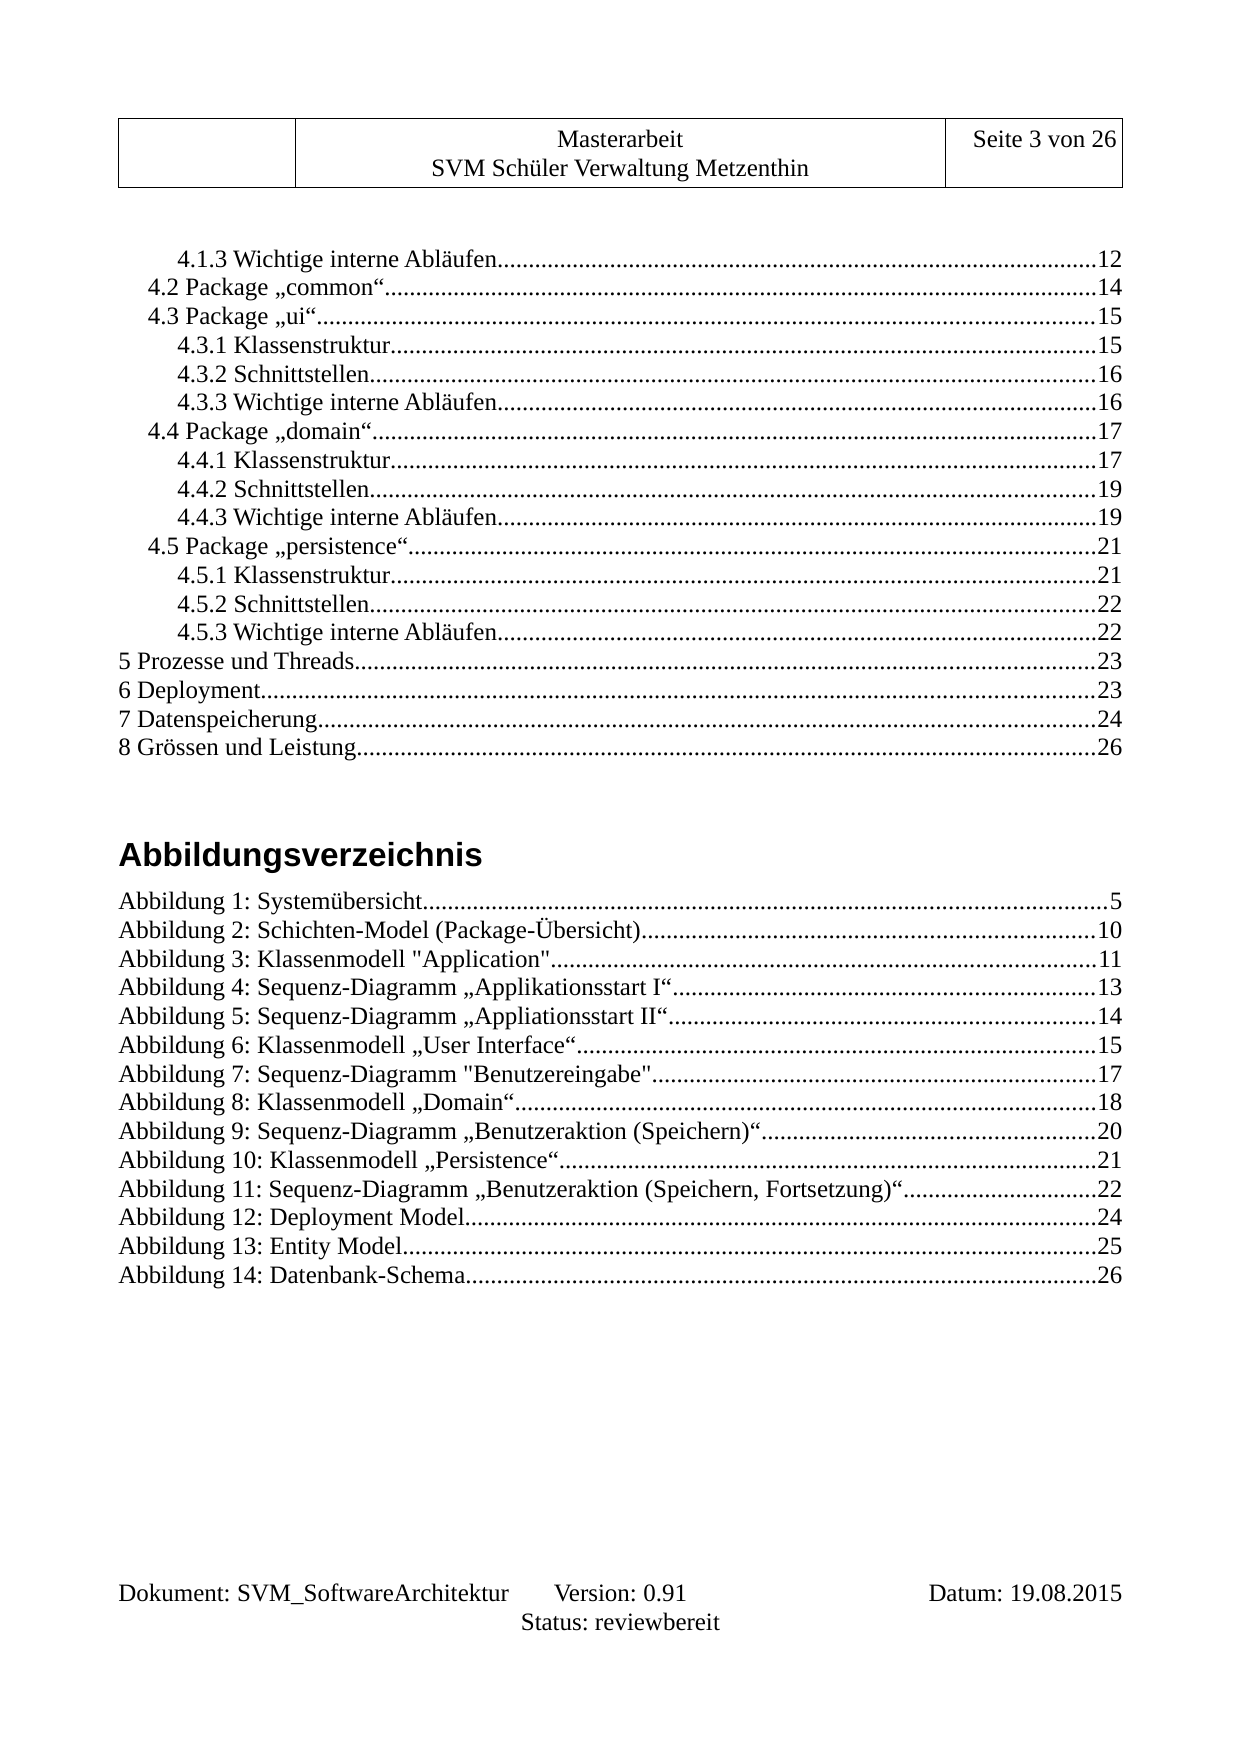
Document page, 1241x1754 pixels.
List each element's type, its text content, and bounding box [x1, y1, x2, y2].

text Abbildung 11: Sequenz-Diagramm „Benutzeraktion (Speichern, Fortsetzung)“ 22 [118, 1174, 1122, 1202]
text Abbildung 10: Klassenmodell „Persistence“ 21 [118, 1145, 1122, 1174]
text 4.3.2 Schnittstellen 16 [177, 359, 1122, 387]
text 4.2 Package „common“ 14 [148, 272, 1122, 301]
text 4.5.3 Wichtige interne Abläufen 22 [177, 617, 1122, 646]
subtitle Abbildungsverzeichnis [118, 835, 1122, 874]
text Abbildung 4: Sequenz-Diagramm „Applikationsstart I“ 13 [118, 972, 1122, 1001]
text Abbildung 6: Klassenmodell „User Interface“ 15 [118, 1030, 1122, 1059]
text 4.4.1 Klassenstruktur 17 [177, 445, 1122, 474]
text 4.3.3 Wichtige interne Abläufen 16 [177, 387, 1122, 416]
text 4.4.3 Wichtige interne Abläufen 19 [177, 502, 1122, 531]
text 4.3 Package „ui“ 15 [148, 301, 1122, 330]
text Abbildung 3: Klassenmodell "Application" 11 [118, 944, 1122, 972]
text 4.1.3 Wichtige interne Abläufen 12 [177, 244, 1122, 272]
text 8 Grössen und Leistung 26 [118, 732, 1122, 761]
text Abbildung 8: Klassenmodell „Domain“ 18 [118, 1087, 1122, 1116]
text Abbildung 14: Datenbank-Schema 26 [118, 1260, 1122, 1289]
text Abbildung 1: Systemübersicht 5 [118, 886, 1122, 915]
text Abbildung 2: Schichten-Model (Package-Übersicht) 10 [118, 915, 1122, 944]
text Abbildung 5: Sequenz-Diagramm „Appliationsstart II“ 14 [118, 1001, 1122, 1030]
text 4.5.1 Klassenstruktur 21 [177, 560, 1122, 589]
text 4.3.1 Klassenstruktur 15 [177, 330, 1122, 359]
text 5 Prozesse und Threads 23 [118, 646, 1122, 675]
text 4.5.2 Schnittstellen 22 [177, 589, 1122, 617]
text Abbildung 9: Sequenz-Diagramm „Benutzeraktion (Speichern)“ 20 [118, 1116, 1122, 1145]
text 4.4 Package „domain“ 17 [148, 416, 1122, 445]
text 7 Datenspeicherung 24 [118, 704, 1122, 732]
text 4.5 Package „persistence“ 21 [148, 531, 1122, 560]
text 4.4.2 Schnittstellen 19 [177, 474, 1122, 502]
text 6 Deployment 23 [118, 675, 1122, 704]
text Abbildung 12: Deployment Model 24 [118, 1202, 1122, 1231]
text Abbildung 13: Entity Model 25 [118, 1231, 1122, 1260]
text Abbildung 7: Sequenz-Diagramm "Benutzereingabe" 17 [118, 1059, 1122, 1087]
